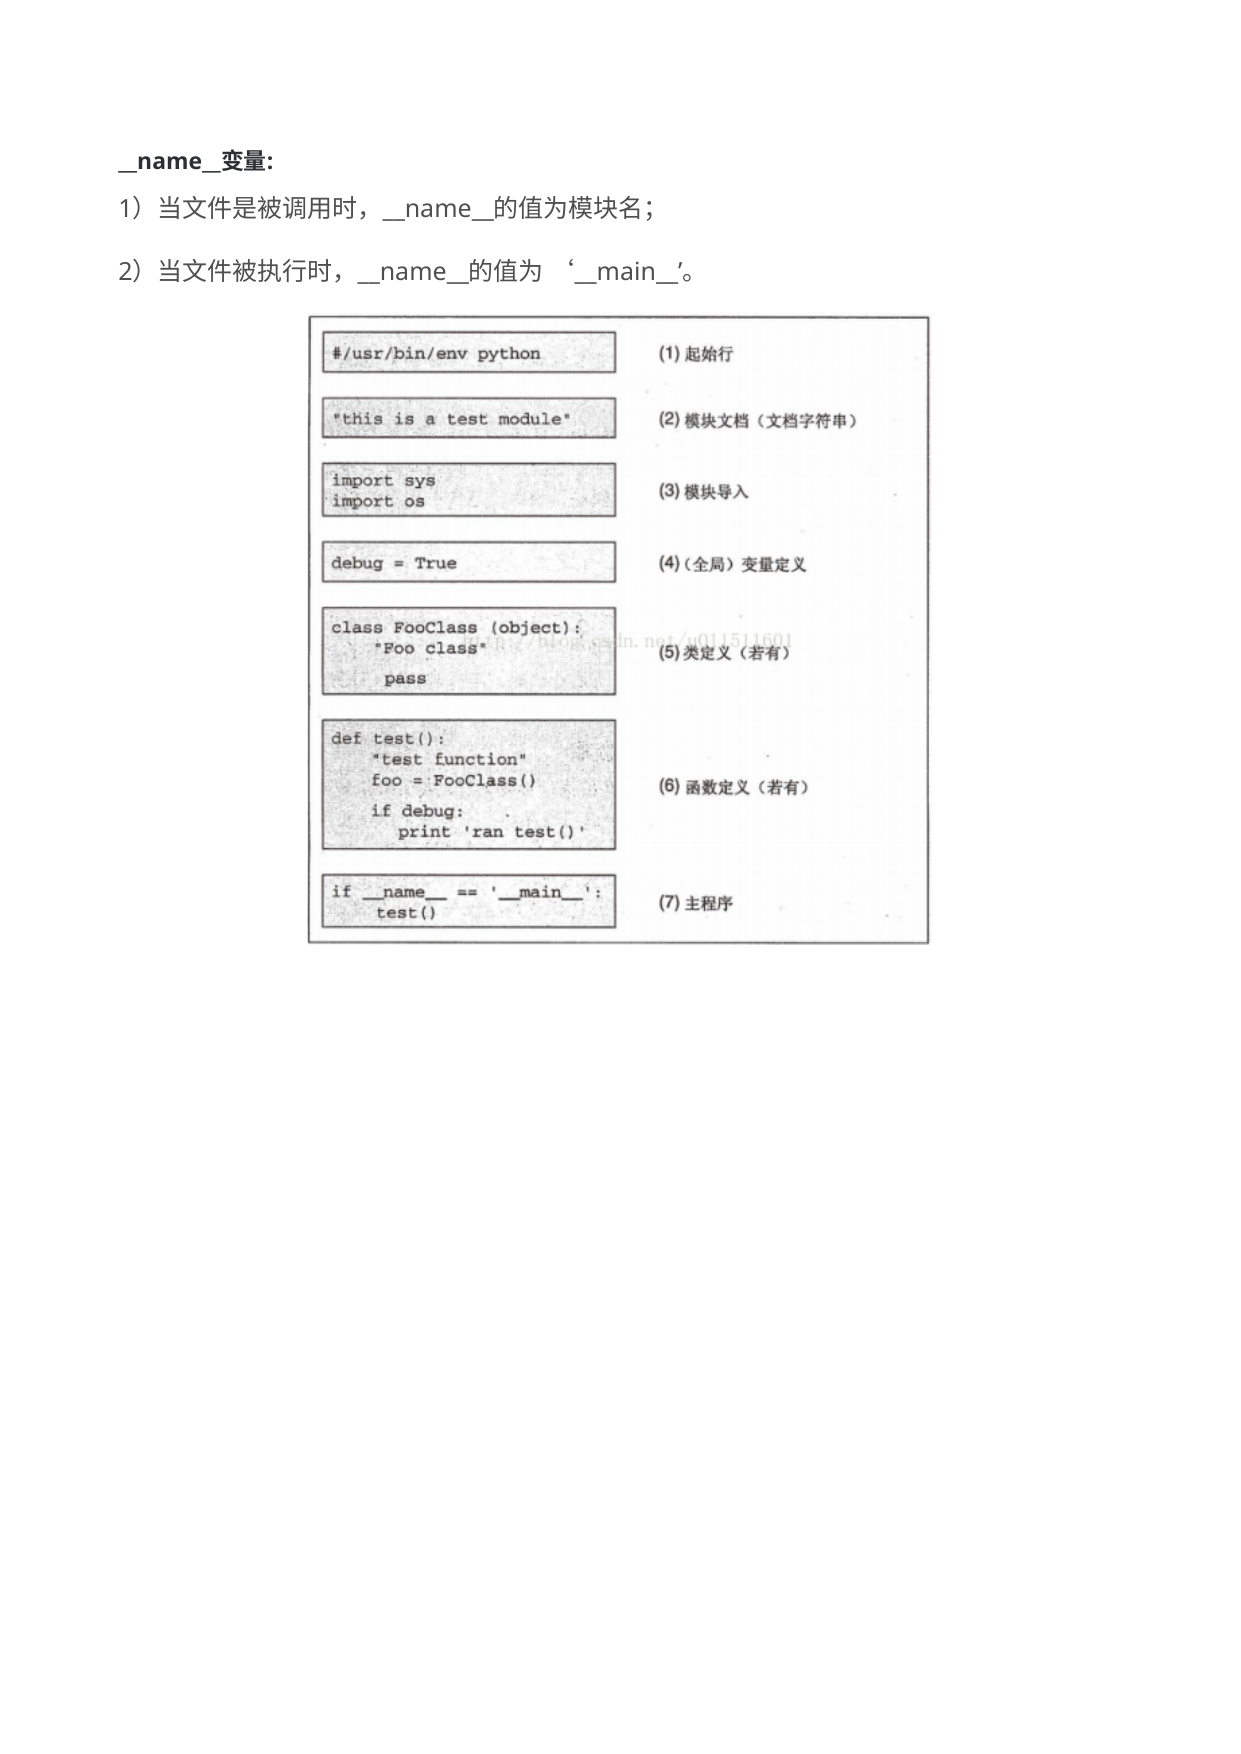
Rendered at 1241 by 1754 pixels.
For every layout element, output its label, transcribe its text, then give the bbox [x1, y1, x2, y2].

subtitle __name__变量: [118, 143, 1122, 176]
text 1）当文件是被调用时，__name__的值为模块名； [118, 189, 1122, 225]
text 2）当文件被执行时，__name__的值为 ‘__main__’。 [118, 247, 1122, 288]
picture [307, 312, 933, 945]
